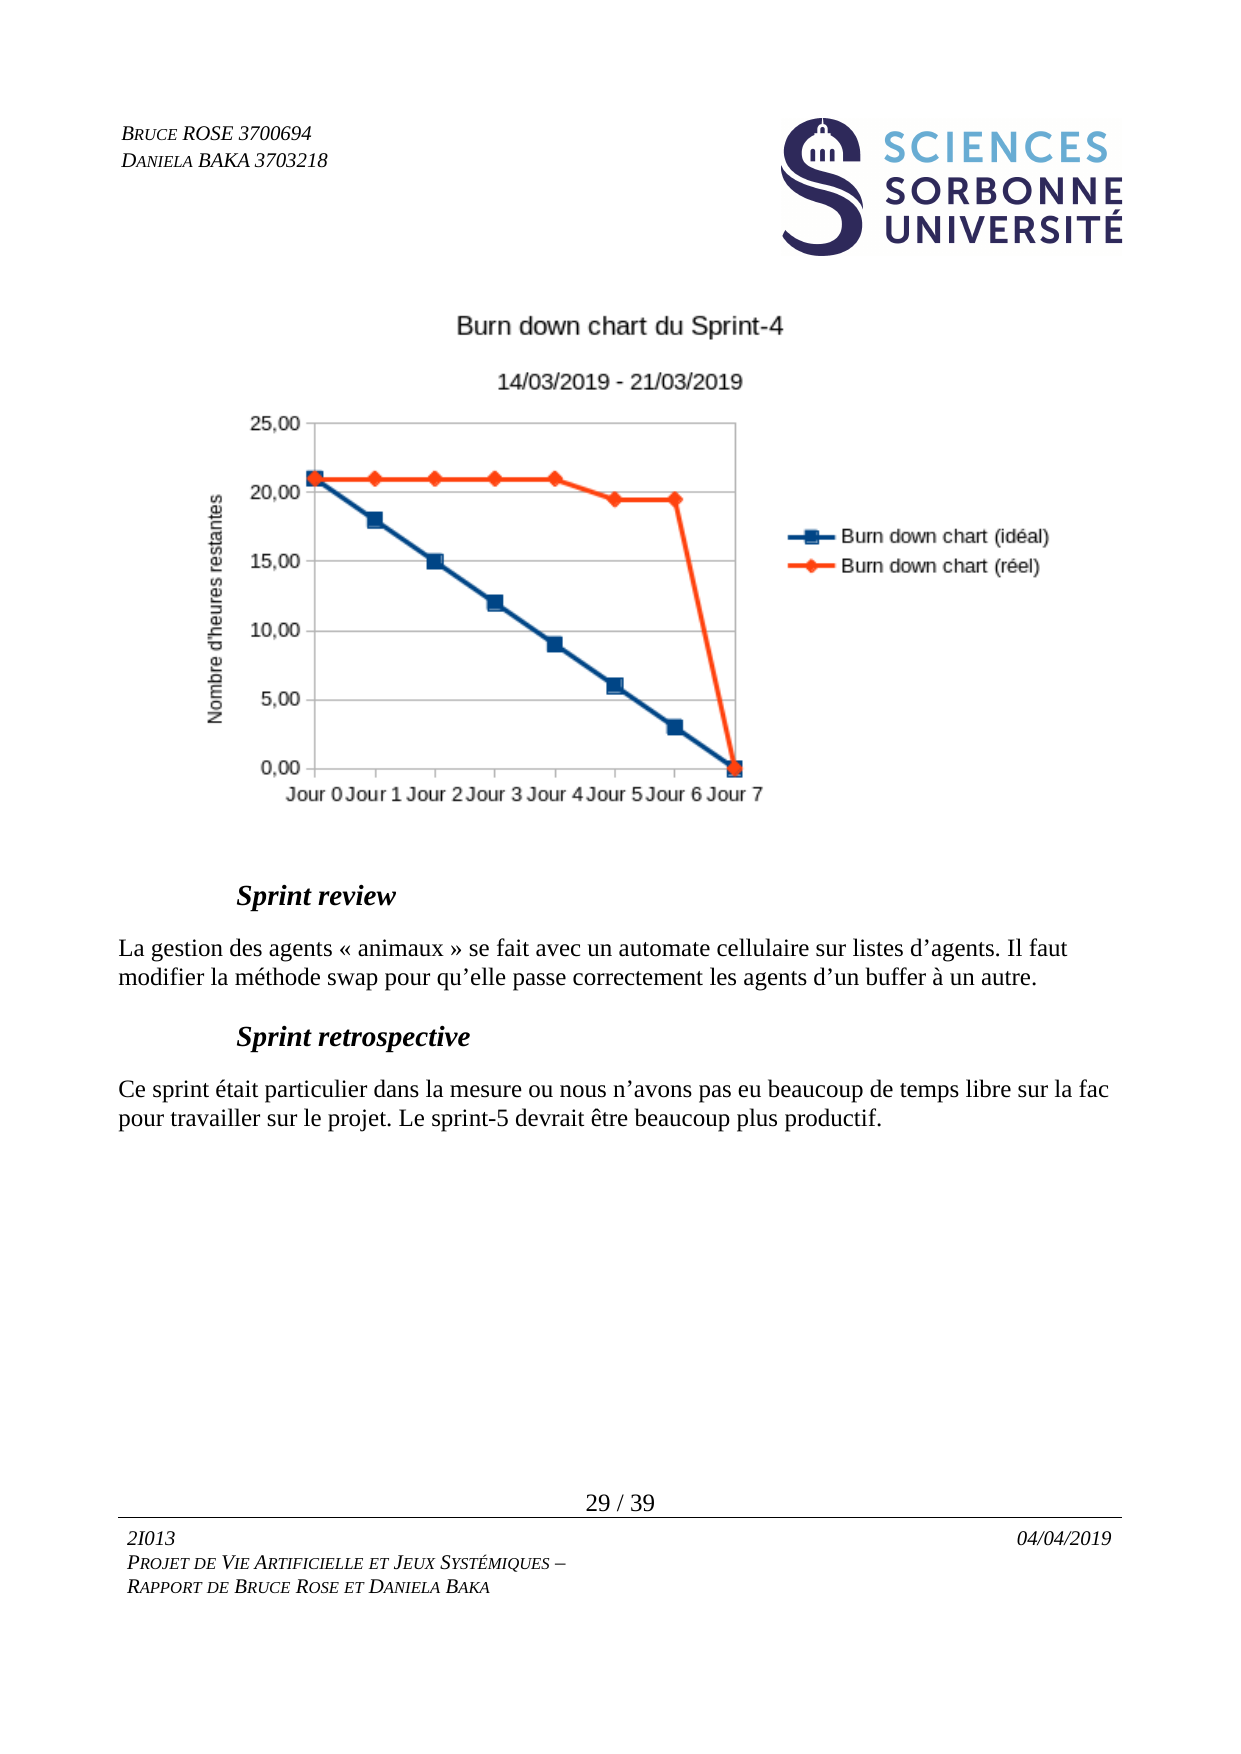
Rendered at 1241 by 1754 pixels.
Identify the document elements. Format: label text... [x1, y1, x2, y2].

text La gestion des agents « animaux » se fait avec un automate cellulaire sur listes d’agents. Il faut modifier la méthode swap pour qu’elle passe correctement les agents d’un buffer à un autre. [118, 933, 1122, 991]
picture [172, 285, 1068, 817]
picture [781, 118, 1123, 256]
text Ce sprint était particulier dans la mesure ou nous n’avons pas eu beaucoup de temps libre sur la fac pour travailler sur le projet. Le sprint-5 devrait être beaucoup plus productif. [118, 1074, 1122, 1132]
text Sprint retrospective [118, 1019, 1122, 1053]
text Sprint review [118, 878, 1122, 912]
